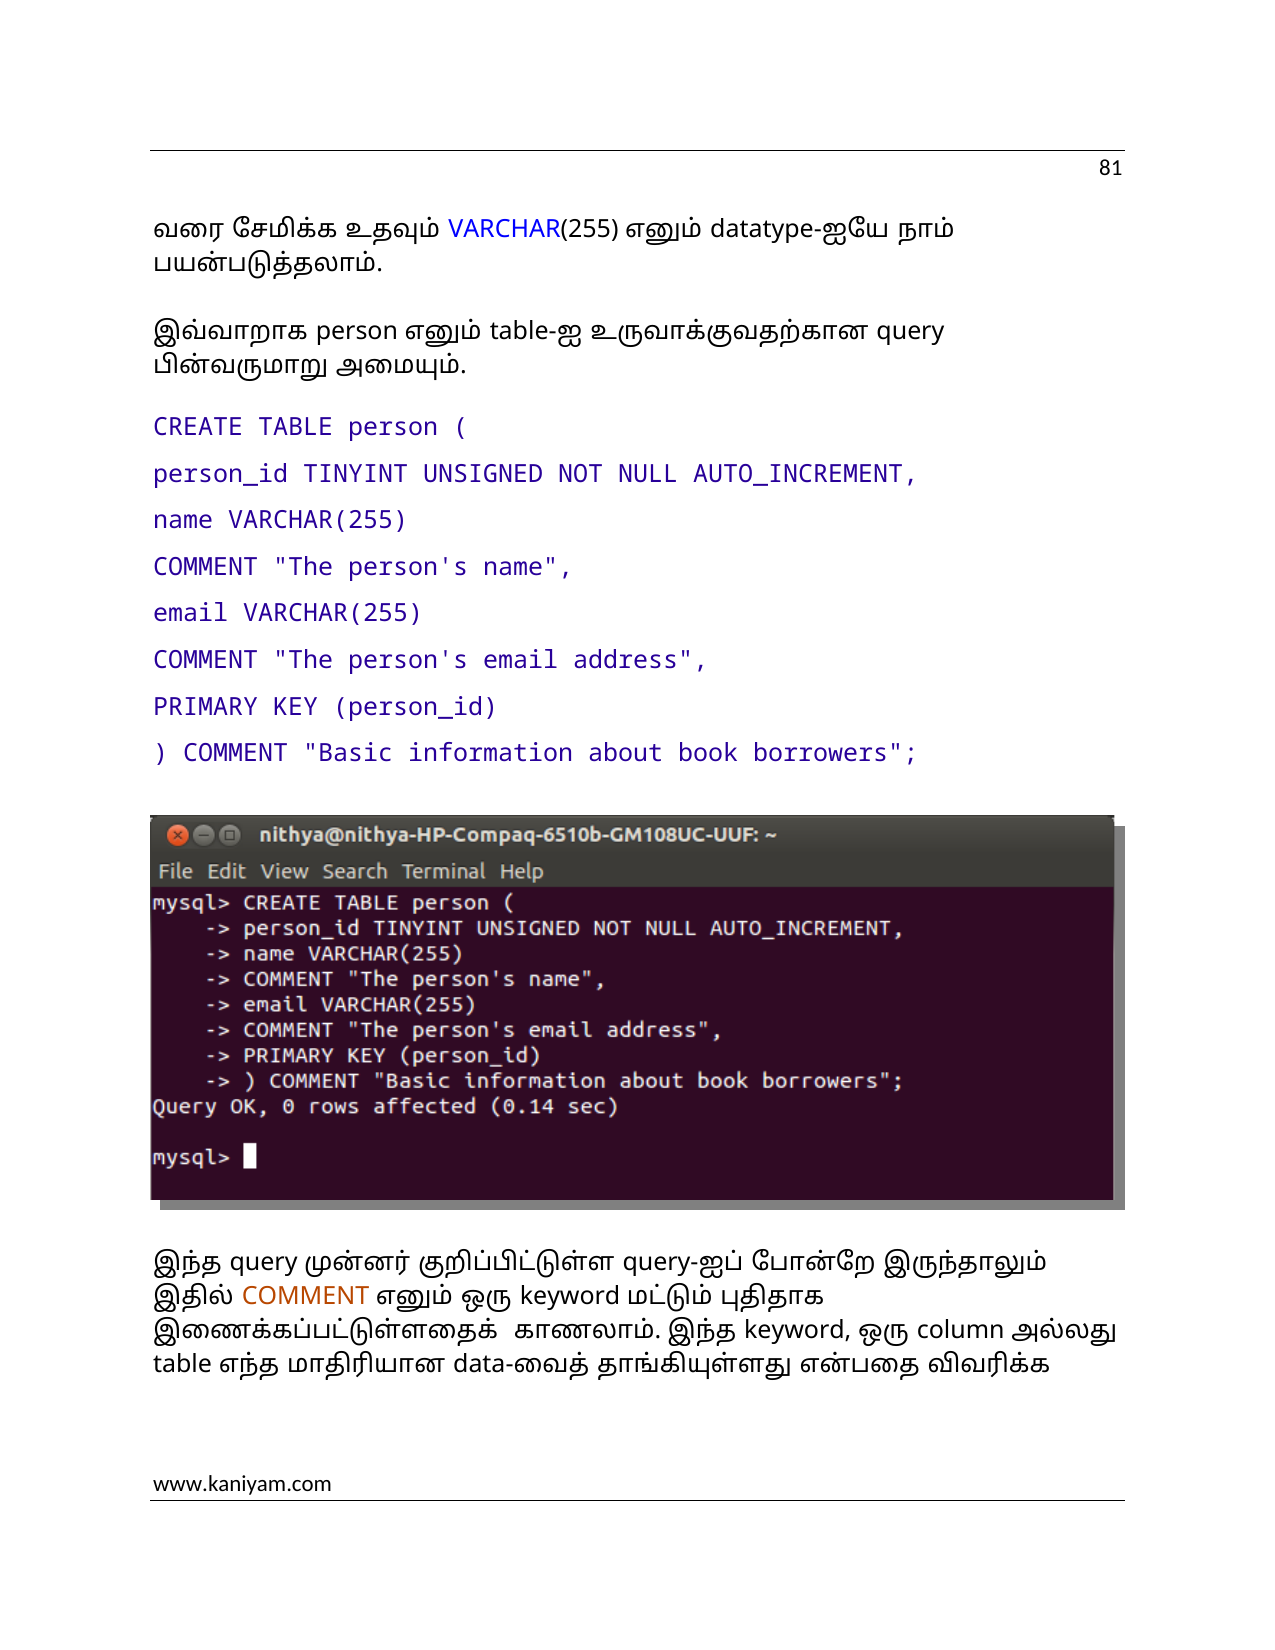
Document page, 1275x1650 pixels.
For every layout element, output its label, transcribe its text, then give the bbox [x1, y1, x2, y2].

text CREATE TABLE person ( [153, 409, 1122, 443]
text COMMENT "The person's email address", [153, 642, 1122, 676]
text COMMENT "The person's name", [153, 548, 1122, 583]
text ) COMMENT "Basic information about book borrowers"; [153, 735, 1122, 769]
text name VARCHAR(255) [153, 502, 1122, 536]
text person_id TINYINT UNSIGNED NOT NULL AUTO_INCREMENT, [153, 455, 1122, 489]
picture [150, 815, 1115, 1200]
text email VARCHAR(255) [153, 595, 1122, 629]
text இந்த query முன்னர் குறிப்பிட்டுள்ள query-ஐப் போன்றே இருந்தாலும் இதில் COMMENT எனும் ஒரு keyword மட்டும் புதிதாக இணைக்கப்பட்டுள்ளதைக் காணலாம். இந்த keyword, ஒரு column அல்லது table எந்த மாதிரியான data-வைத் தாங்கியுள்ளது என்பதை விவரிக்க [153, 1200, 1122, 1380]
text PRIMARY KEY (person_id) [153, 688, 1122, 722]
text வரை சேமிக்க உதவும் VARCHAR(255) எனும் datatype-ஐயே நாம் பயன்படுத்தலாம். இவ்வாறாக person எனும் table-ஐ உருவாக்குவதற்கான query பின்வருமாறு அமையும். [153, 211, 1122, 409]
